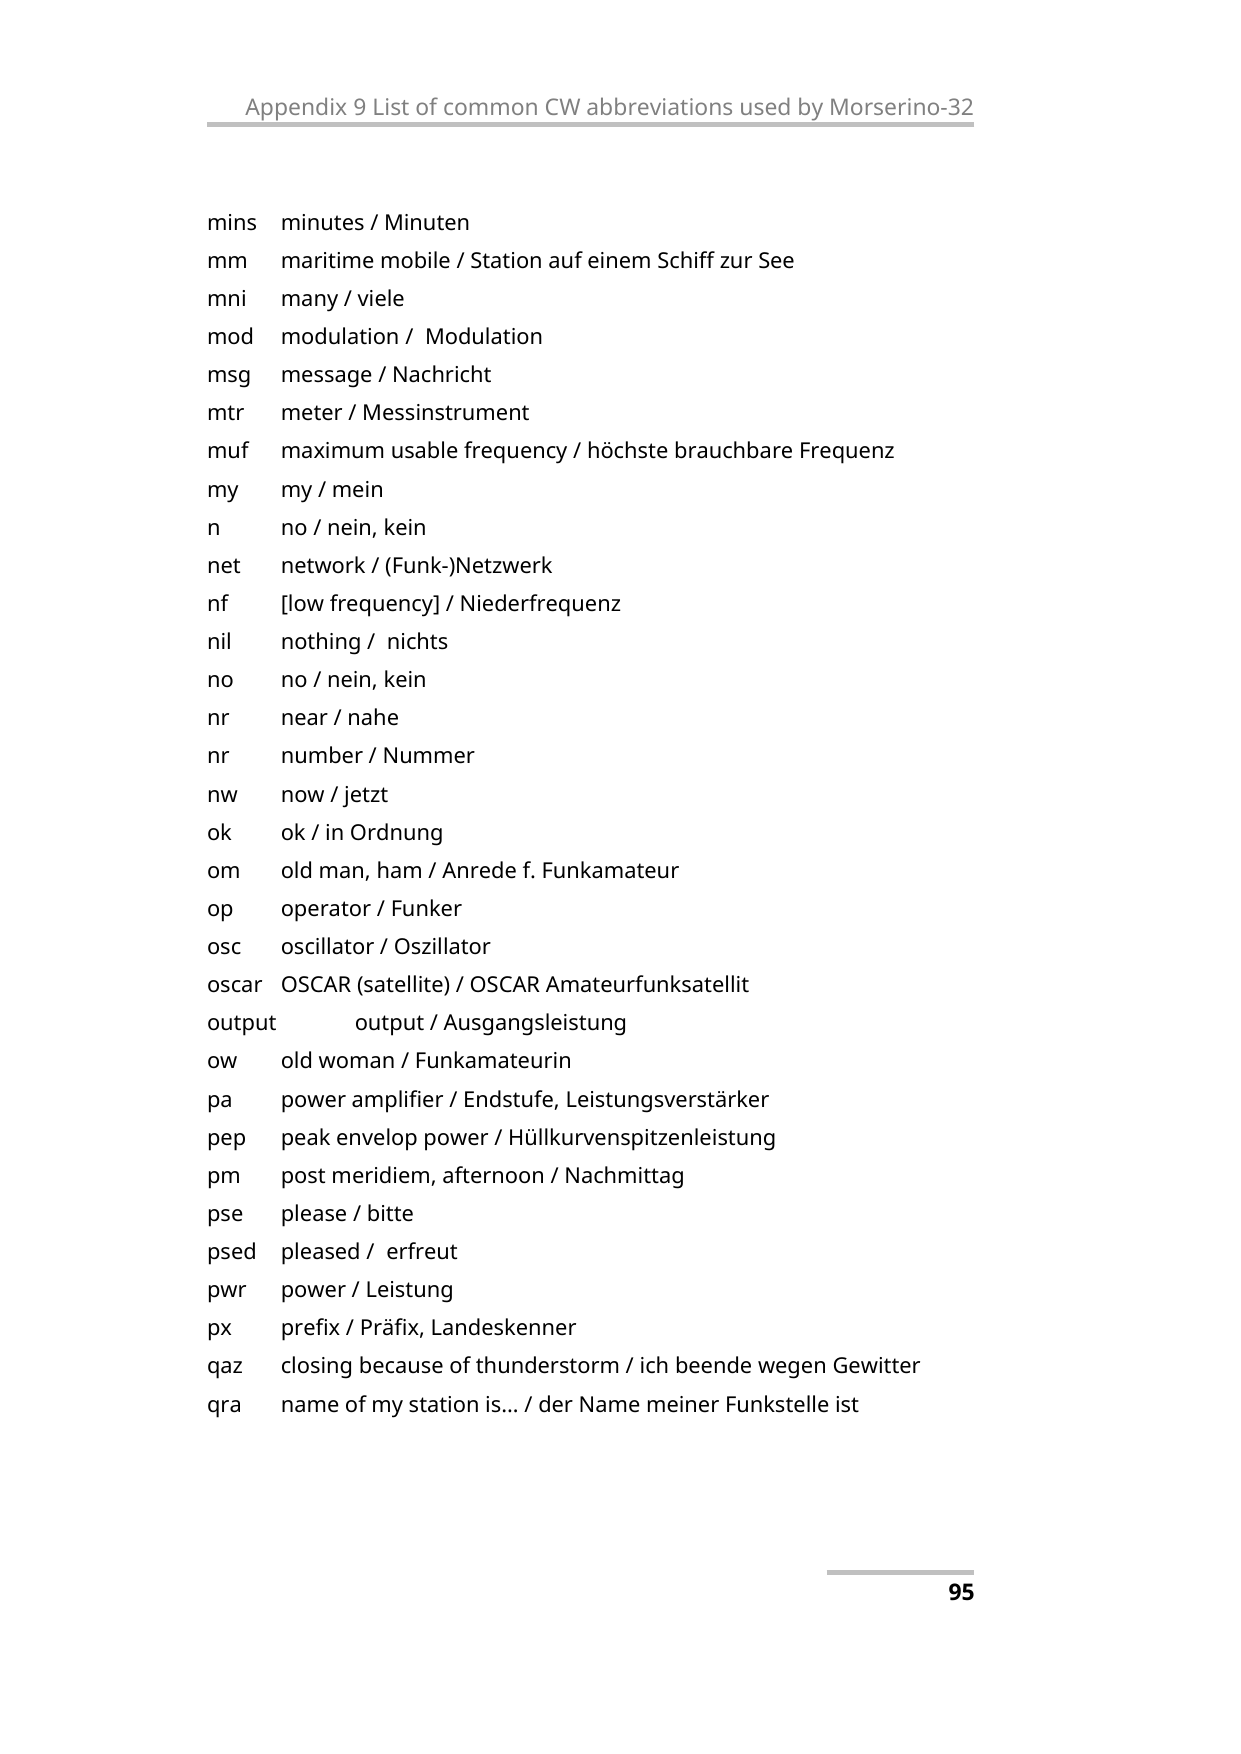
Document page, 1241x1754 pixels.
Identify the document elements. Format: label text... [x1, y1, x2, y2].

text nr number / Nummer [207, 741, 974, 770]
text nf [low frequency] / Niederfrequenz [207, 588, 974, 618]
text pse please / bitte [207, 1198, 974, 1228]
text om old man, ham / Anrede f. Funkamateur [207, 855, 974, 885]
text px prefix / Präfix, Landeskenner [207, 1312, 974, 1342]
text no no / nein, kein [207, 664, 974, 694]
text pa power amplifier / Endstufe, Leistungsverstärker [207, 1084, 974, 1113]
text mod modulation / Modulation [207, 321, 974, 351]
text nil nothing / nichts [207, 626, 974, 656]
text muf maximum usable frequency / höchste brauchbare Frequenz [207, 436, 974, 465]
text nr near / nahe [207, 702, 974, 732]
text mtr meter / Messinstrument [207, 397, 974, 427]
text pep peak envelop power / Hüllkurvenspitzenleistung [207, 1122, 974, 1152]
text ok ok / in Ordnung [207, 817, 974, 847]
text qaz closing because of thunderstorm / ich beende wegen Gewitter [207, 1351, 974, 1380]
text mni many / viele [207, 283, 974, 313]
text qra name of my station is… / der Name meiner Funkstelle ist [207, 1389, 974, 1418]
text msg message / Nachricht [207, 359, 974, 389]
text output output / Ausgangsleistung [207, 1007, 974, 1037]
text psed pleased / erfreut [207, 1236, 974, 1266]
text oscar OSCAR (satellite) / OSCAR Amateurfunksatellit [207, 969, 974, 999]
text mins minutes / Minuten [207, 207, 974, 237]
text op operator / Funker [207, 893, 974, 923]
text pwr power / Leistung [207, 1274, 974, 1304]
text nw now / jetzt [207, 779, 974, 808]
text net network / (Funk-)Netzwerk [207, 550, 974, 580]
text n no / nein, kein [207, 512, 974, 542]
text my my / mein [207, 474, 974, 503]
text pm post meridiem, afternoon / Nachmittag [207, 1160, 974, 1190]
text osc oscillator / Oszillator [207, 931, 974, 961]
text mm maritime mobile / Station auf einem Schiff zur See [207, 245, 974, 275]
text ow old woman / Funkamateurin [207, 1046, 974, 1075]
